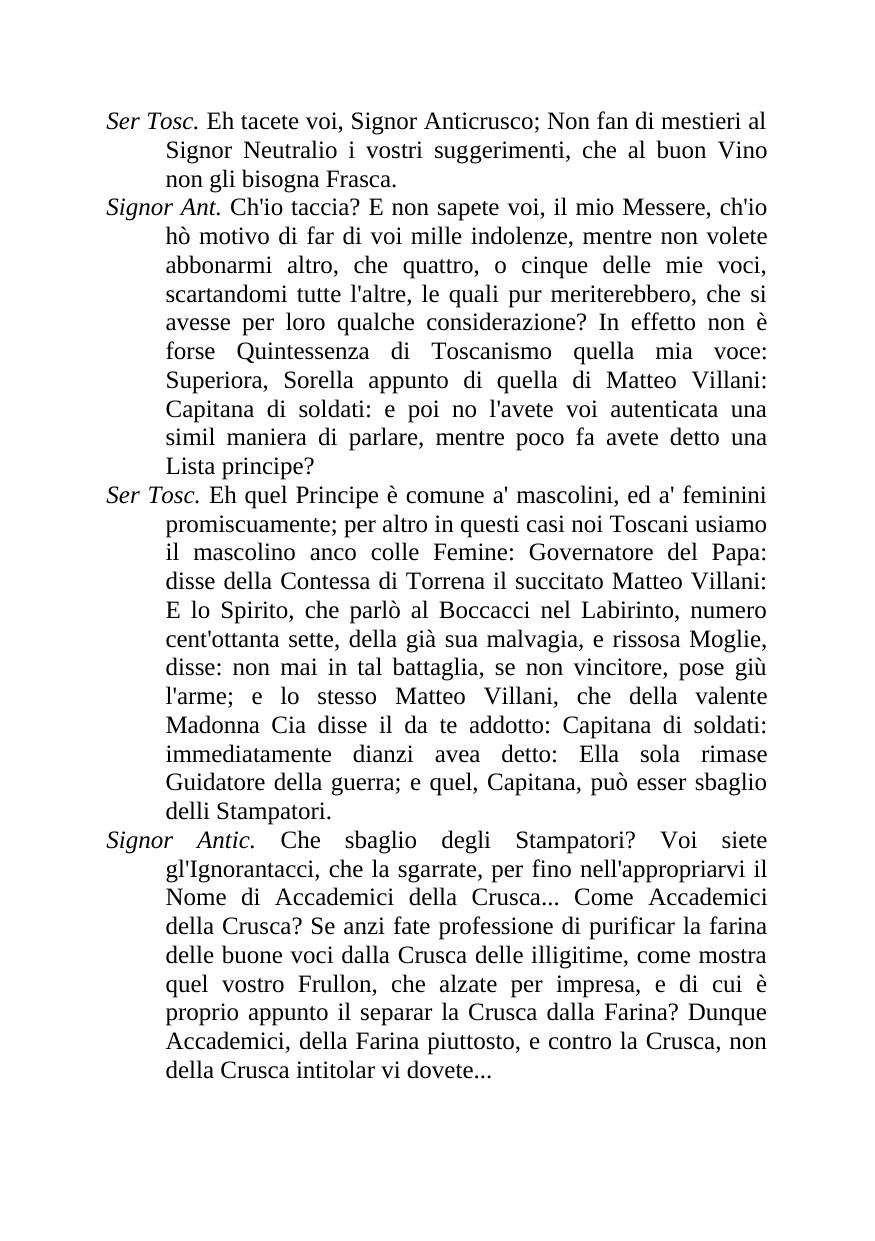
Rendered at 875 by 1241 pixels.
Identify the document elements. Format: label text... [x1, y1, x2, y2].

text Ser Tosc. Eh quel Principe è comune a' mascolini, ed a' feminini promiscuamente; per altro in questi casi noi Toscani usiamo il mascolino anco colle Femine: Governatore del Papa: disse della Contessa di Torrena il succitato Matteo Villani: E lo Spirito, che parlò al Boccacci nel Labirinto, numero cent'ottanta sette, della già sua malvagia, e rissosa Moglie, disse: non mai in tal battaglia, se non vincitore, pose giù l'arme; e lo stesso Matteo Villani, che della valente Madonna Cia disse il da te addotto: Capitana di soldati: immediatamente dianzi avea detto: Ella sola rimase Guidatore della guerra; e quel, Capitana, può esser sbaglio delli Stampatori. [106, 480, 768, 825]
text Ser Tosc. Eh tacete voi, Signor Anticrusco; Non fan di mestieri al Signor Neutralio i vostri suggerimenti, che al buon Vino non gli bisogna Frasca. [106, 106, 768, 192]
text Signor Ant. Ch'io taccia? E non sapete voi, il mio Messere, ch'io hò motivo di far di voi mille indolenze, mentre non volete abbonarmi altro, che quattro, o cinque delle mie voci, scartandomi tutte l'altre, le quali pur meriterebbero, che si avesse per loro qualche considerazione? In effetto non è forse Quintessenza di Toscanismo quella mia voce: Superiora, Sorella appunto di quella di Matteo Villani: Capitana di soldati: e poi no l'avete voi autenticata una simil maniera di parlare, mentre poco fa avete detto una Lista principe? [106, 192, 768, 480]
text Signor Antic. Che sbaglio degli Stampatori? Voi siete gl'Ignorantacci, che la sgarrate, per fino nell'appropriarvi il Nome di Accademici della Crusca... Come Accademici della Crusca? Se anzi fate professione di purificar la farina delle buone voci dalla Crusca delle illigitime, come mostra quel vostro Frullon, che alzate per impresa, e di cui è proprio appunto il separar la Crusca dalla Farina? Dunque Accademici, della Farina piuttosto, e contro la Crusca, non della Crusca intitolar vi dovete... [106, 825, 768, 1084]
